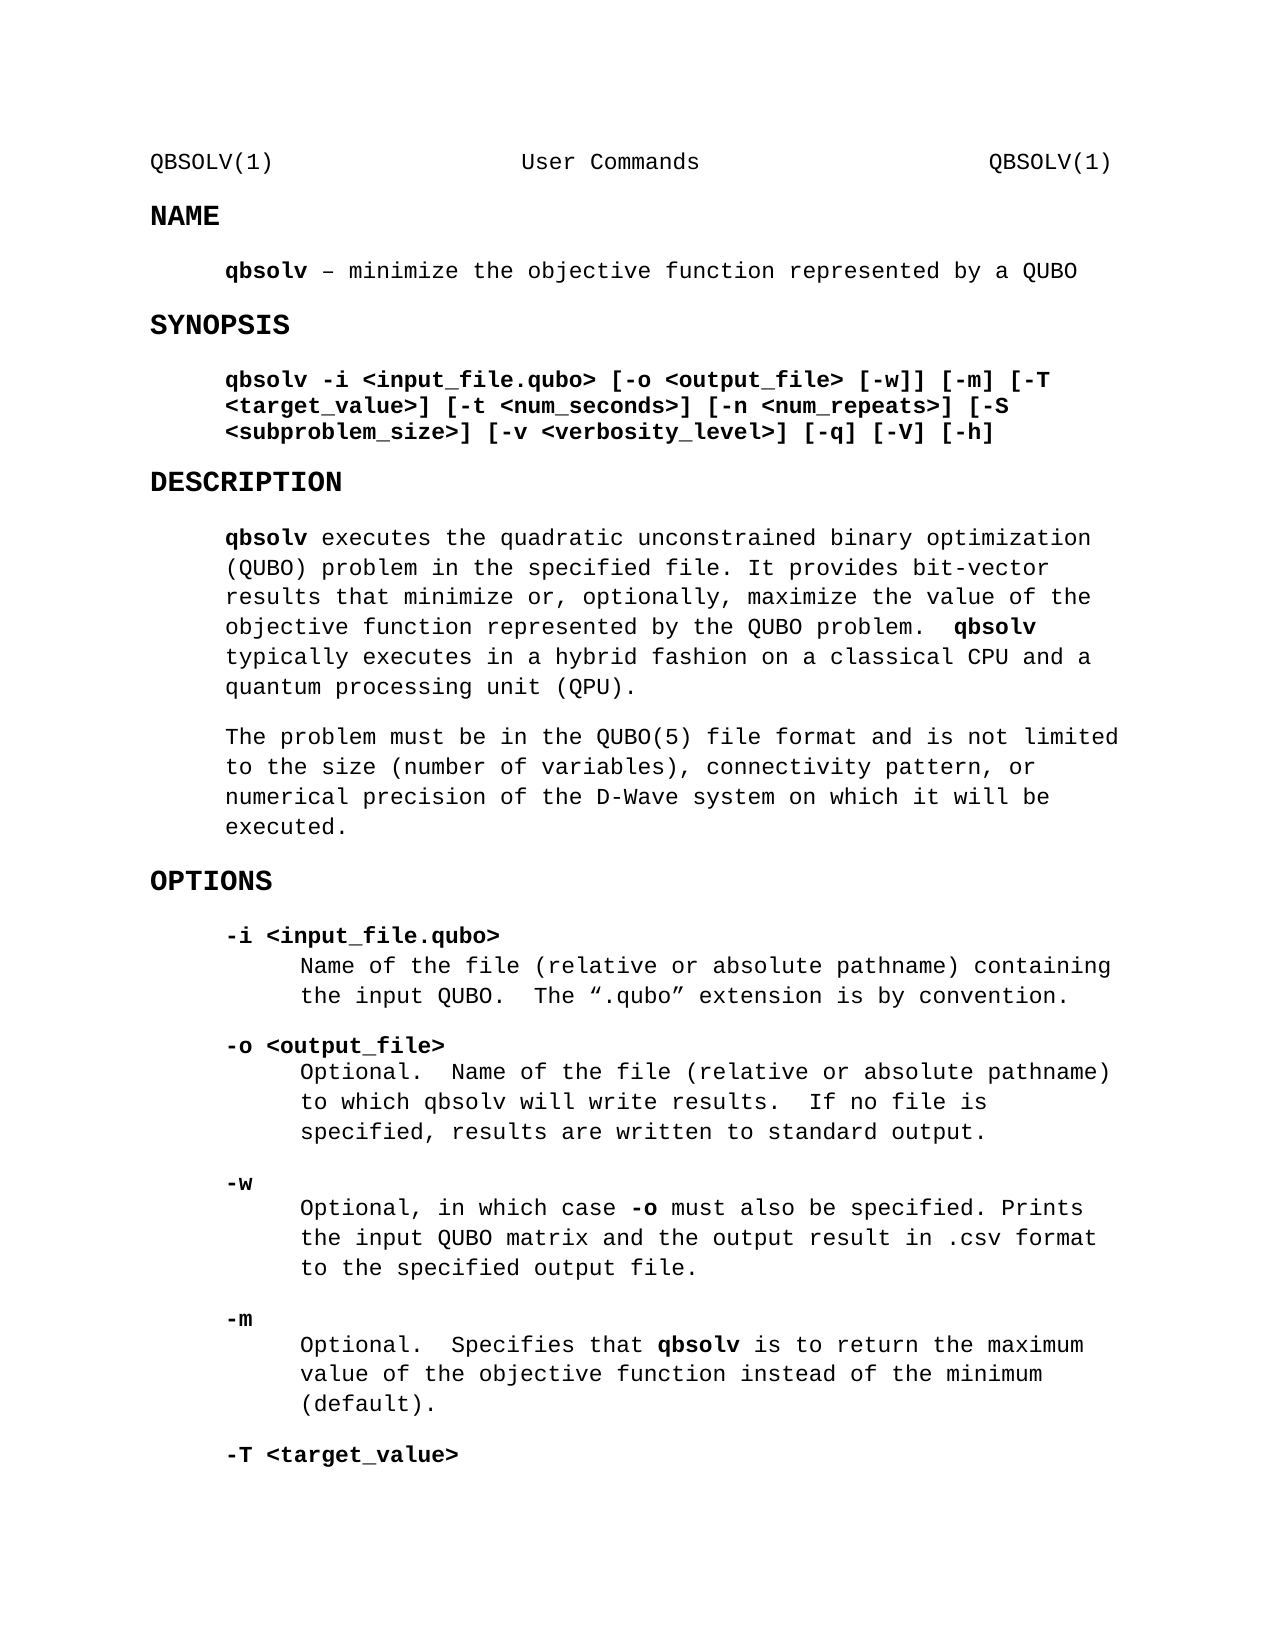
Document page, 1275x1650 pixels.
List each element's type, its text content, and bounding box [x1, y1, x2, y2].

text Name of the file (relative or absolute pathname) containing the input QUBO. The “.qubo” extension is by convention. [300, 954, 1125, 1010]
text QBSOLV(1) User Commands QBSOLV(1) [150, 150, 1125, 176]
text -o <output_file> [225, 1035, 1125, 1061]
text -w [150, 1171, 1125, 1197]
text -i <input_file.qubo> [225, 924, 1125, 950]
text -T <target_value> [225, 1443, 1125, 1469]
text qbsolv executes the quadratic unconstrained binary optimization (QUBO) problem in the specified file. It provides bit-vector results that minimize or, optionally, maximize the value of the objective function represented by the QUBO problem. qbsolv typically executes in a hybrid fashion on a classical CPU and a quantum processing unit (QPU). [225, 526, 1125, 701]
text qbsolv -i <input_file.qubo> [-o <output_file> [-w]] [-m] [-T <target_value>] [-t <num_seconds>] [-n <num_repeats>] [-S <subproblem_size>] [-v <verbosity_level>] [-q] [-V] [-h] [225, 369, 1125, 447]
text The problem must be in the QUBO(5) file format and is not limited to the size (number of variables), connectivity pattern, or numerical precision of the D-Wave system on which it will be executed. [225, 726, 1125, 841]
text Optional, in which case -o must also be specified. Prints the input QUBO matrix and the output result in .csv format to the specified output file. [300, 1197, 1125, 1282]
text Optional. Name of the file (relative or absolute pathname) to which qbsolv will write results. If no file is specified, results are written to standard output. [300, 1061, 1125, 1146]
text DESCRIPTION [150, 467, 1125, 500]
text Optional. Specifies that qbsolv is to return the maximum value of the objective function instead of the minimum (default). [300, 1333, 1125, 1418]
text -m [225, 1307, 1125, 1333]
text OPTIONS [150, 866, 1125, 899]
text qbsolv – minimize the objective function represented by a QUBO [225, 259, 1125, 285]
text SYNOPSIS [150, 310, 1125, 343]
text NAME [150, 201, 1125, 234]
